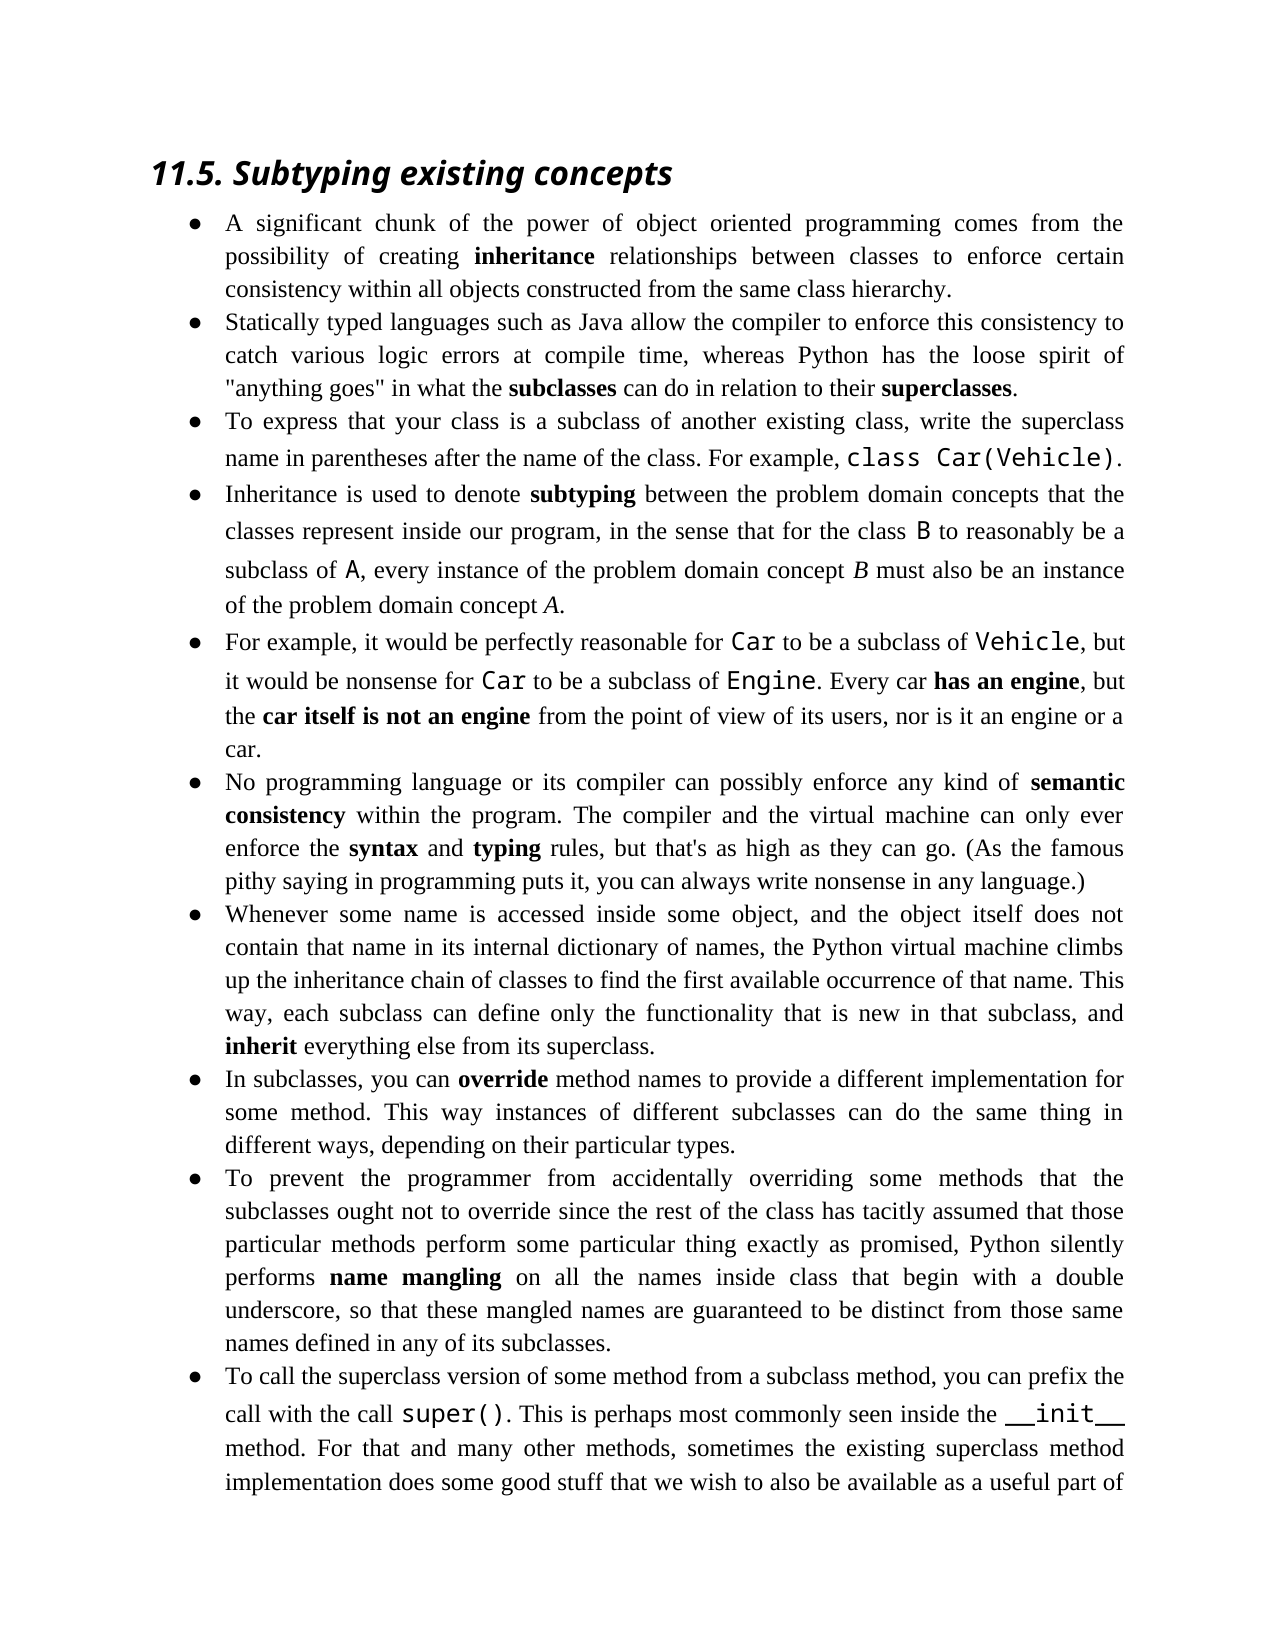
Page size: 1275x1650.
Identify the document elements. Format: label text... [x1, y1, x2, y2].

list To express that your class is a subclass of another existing class, write the superclass name in parentheses after the name of the class. For example, class Car(Vehicle). [187, 406, 1125, 474]
list For example, it would be perfectly reasonable for Car to be a subclass of Vehicle, but it would be nonsense for Car to be a subclass of Engine. Every car has an engine, but the car itself is not an engine from the point of view of its users, nor is it an engine or a car. [187, 623, 1125, 763]
list Whenever some name is accessed inside some object, and the object itself does not contain that name in its internal dictionary of names, the Python virtual machine climbs up the inheritance chain of classes to find the first available occurrence of that name. This way, each subclass can define only the functionality that is new in that subclass, and inherit everything else from its superclass. [187, 899, 1125, 1060]
list To prevent the programmer from accidentally overriding some methods that the subclasses ought not to override since the rest of the class has tacitly assumed that those particular methods perform some particular thing exactly as promised, Python silently performs name mangling on all the names inside class that begin with a double underscore, so that these mangled names are guaranteed to be distinct from those same names defined in any of its subclasses. [187, 1163, 1125, 1357]
list To call the superclass version of some method from a subclass method, you can prefix the call with the call super(). This is perhaps most commonly seen inside the __init__ method. For that and many other methods, sometimes the existing superclass method implementation does some good stuff that we wish to also be available as a useful part of [187, 1361, 1125, 1495]
list Statically typed languages such as Java allow the compiler to enforce this consistency to catch various logic errors at compile time, whereas Python has the loose spirit of "anything goes" in what the subclasses can do in relation to their superclasses. [187, 307, 1125, 402]
subtitle 11.5. Subtyping existing concepts [150, 150, 1125, 195]
list No programming language or its compiler can possibly enforce any kind of semantic consistency within the program. The compiler and the virtual machine can only ever enforce the syntax and typing rules, but that's as high as they can go. (As the famous pithy saying in programming puts it, you can always write nonsense in any language.) [187, 767, 1125, 895]
list In subclasses, you can override method names to provide a different implementation for some method. This way instances of different subclasses can do the same thing in different ways, depending on their particular types. [187, 1064, 1125, 1159]
list A significant chunk of the power of object oriented programming comes from the possibility of creating inheritance relationships between classes to enforce certain consistency within all objects constructed from the same class hierarchy. [187, 208, 1125, 303]
list Inheritance is used to denote subtyping between the problem domain concepts that the classes represent inside our program, in the sense that for the class B to reasonably be a subclass of A, every instance of the problem domain concept B must also be an instance of the problem domain concept A. [187, 479, 1125, 619]
